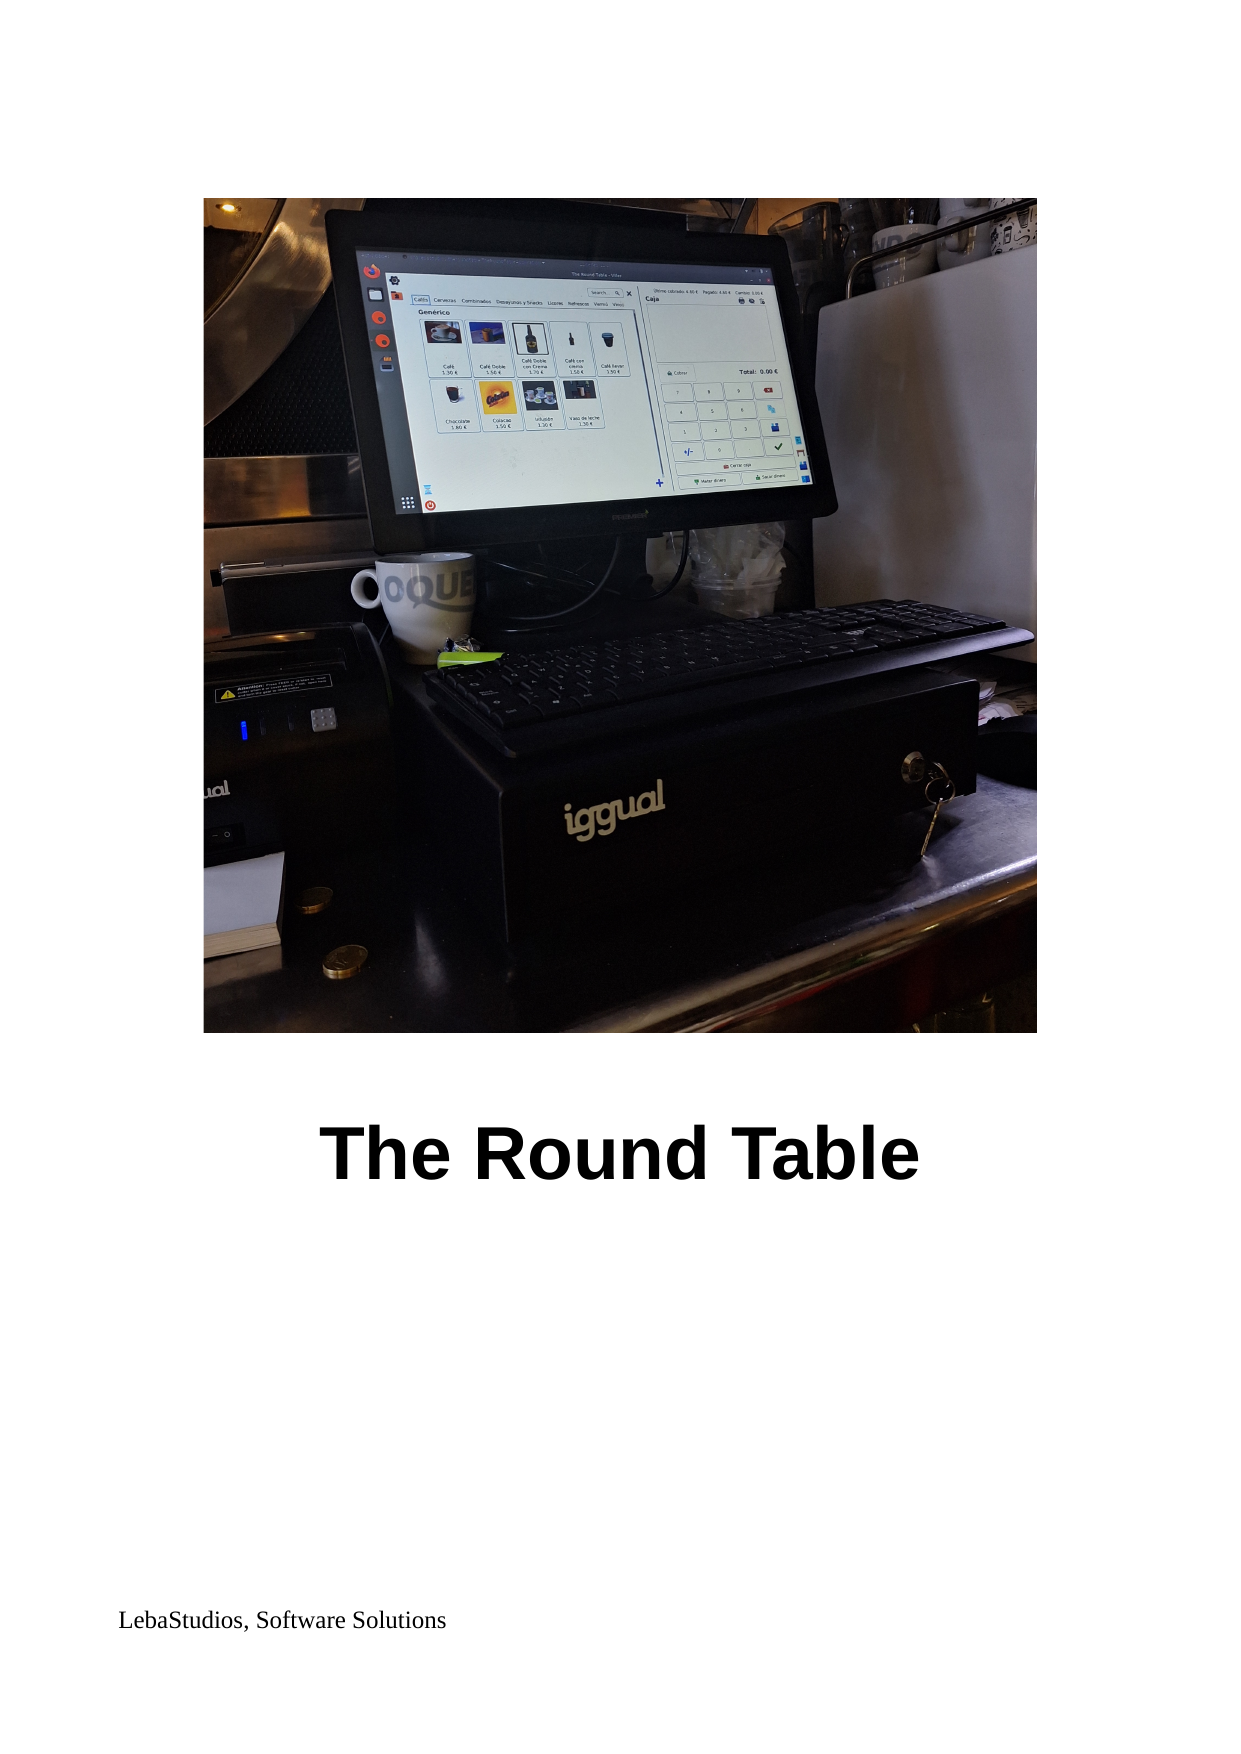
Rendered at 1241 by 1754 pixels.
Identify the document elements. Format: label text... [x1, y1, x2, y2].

picture [203, 198, 1037, 1033]
title The Round Table [118, 1109, 1122, 1195]
